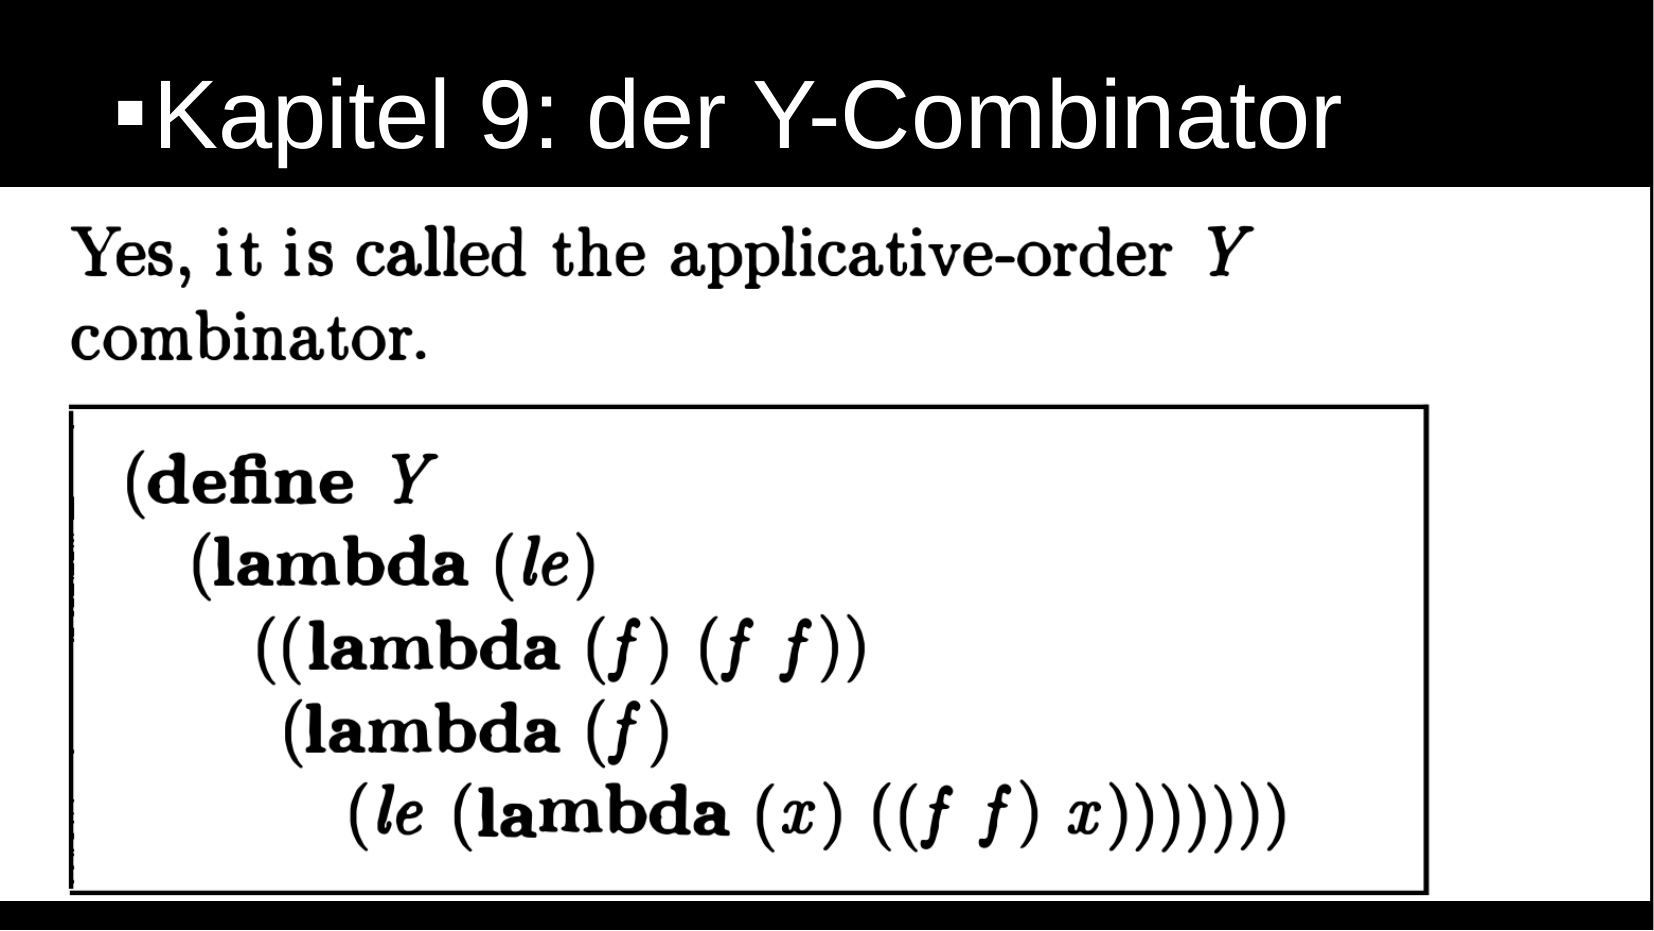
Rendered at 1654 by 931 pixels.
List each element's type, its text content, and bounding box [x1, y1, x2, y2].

picture [0, 187, 1651, 901]
title Kapitel 9: der Y-Combinator [82, 37, 1571, 187]
